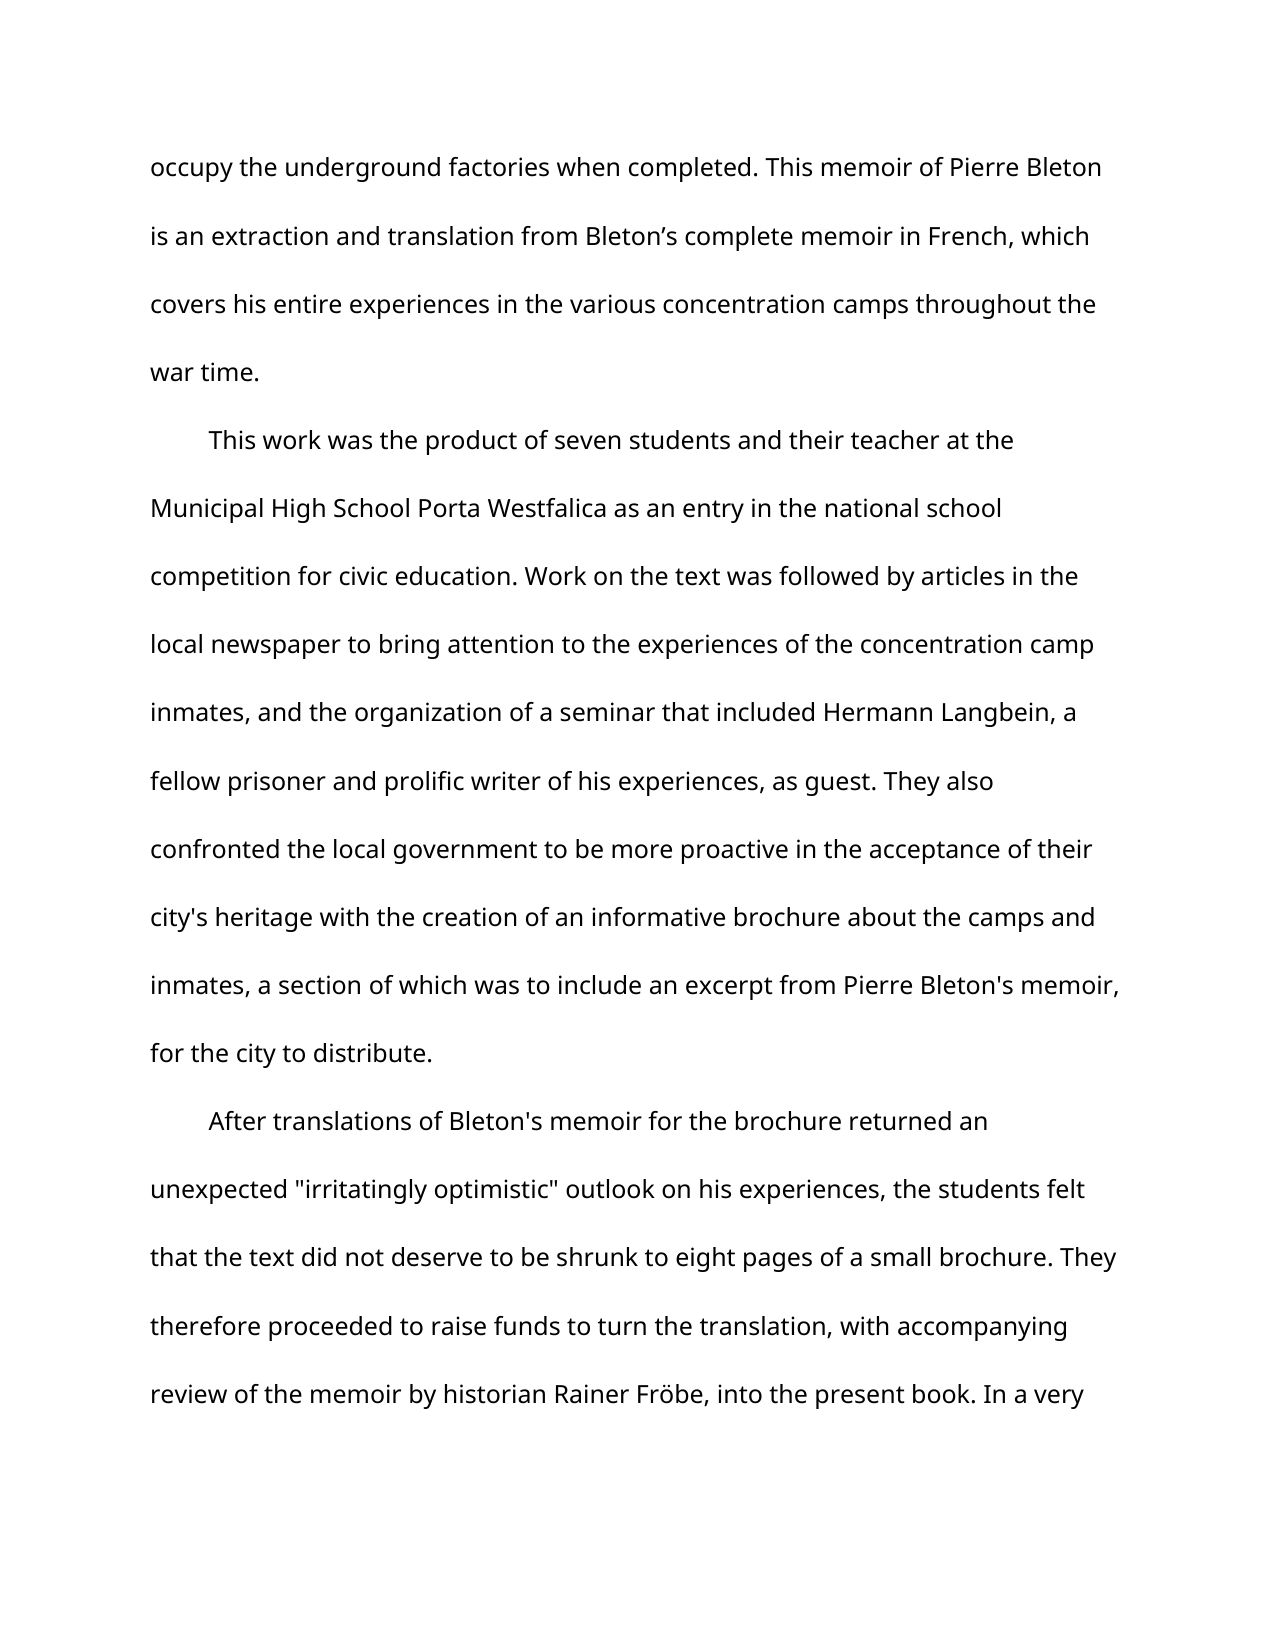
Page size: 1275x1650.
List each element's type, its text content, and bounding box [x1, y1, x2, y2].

text This work was the product of seven students and their teacher at the Municipal High School Porta Westfalica as an entry in the national school competition for civic education. Work on the text was followed by articles in the local newspaper to bring attention to the experiences of the concentration camp inmates, and the organization of a seminar that included Hermann Langbein, a fellow prisoner and prolific writer of his experiences, as guest. They also confronted the local government to be more proactive in the acceptance of their city's heritage with the creation of an informative brochure about the camps and inmates, a section of which was to include an excerpt from Pierre Bleton's memoir, for the city to distribute. [150, 422, 1125, 1070]
text After translations of Bleton's memoir for the brochure returned an unexpected "irritatingly optimistic" outlook on his experiences, the students felt that the text did not deserve to be shrunk to eight pages of a small brochure. They therefore proceeded to raise funds to turn the translation, with accompanying review of the memoir by historian Rainer Fröbe, into the present book. In a very [150, 1104, 1125, 1410]
text occupy the underground factories when completed. This memoir of Pierre Bleton is an extraction and translation from Bleton’s complete memoir in French, which covers his entire experiences in the various concentration camps throughout the war time. [150, 150, 1125, 388]
